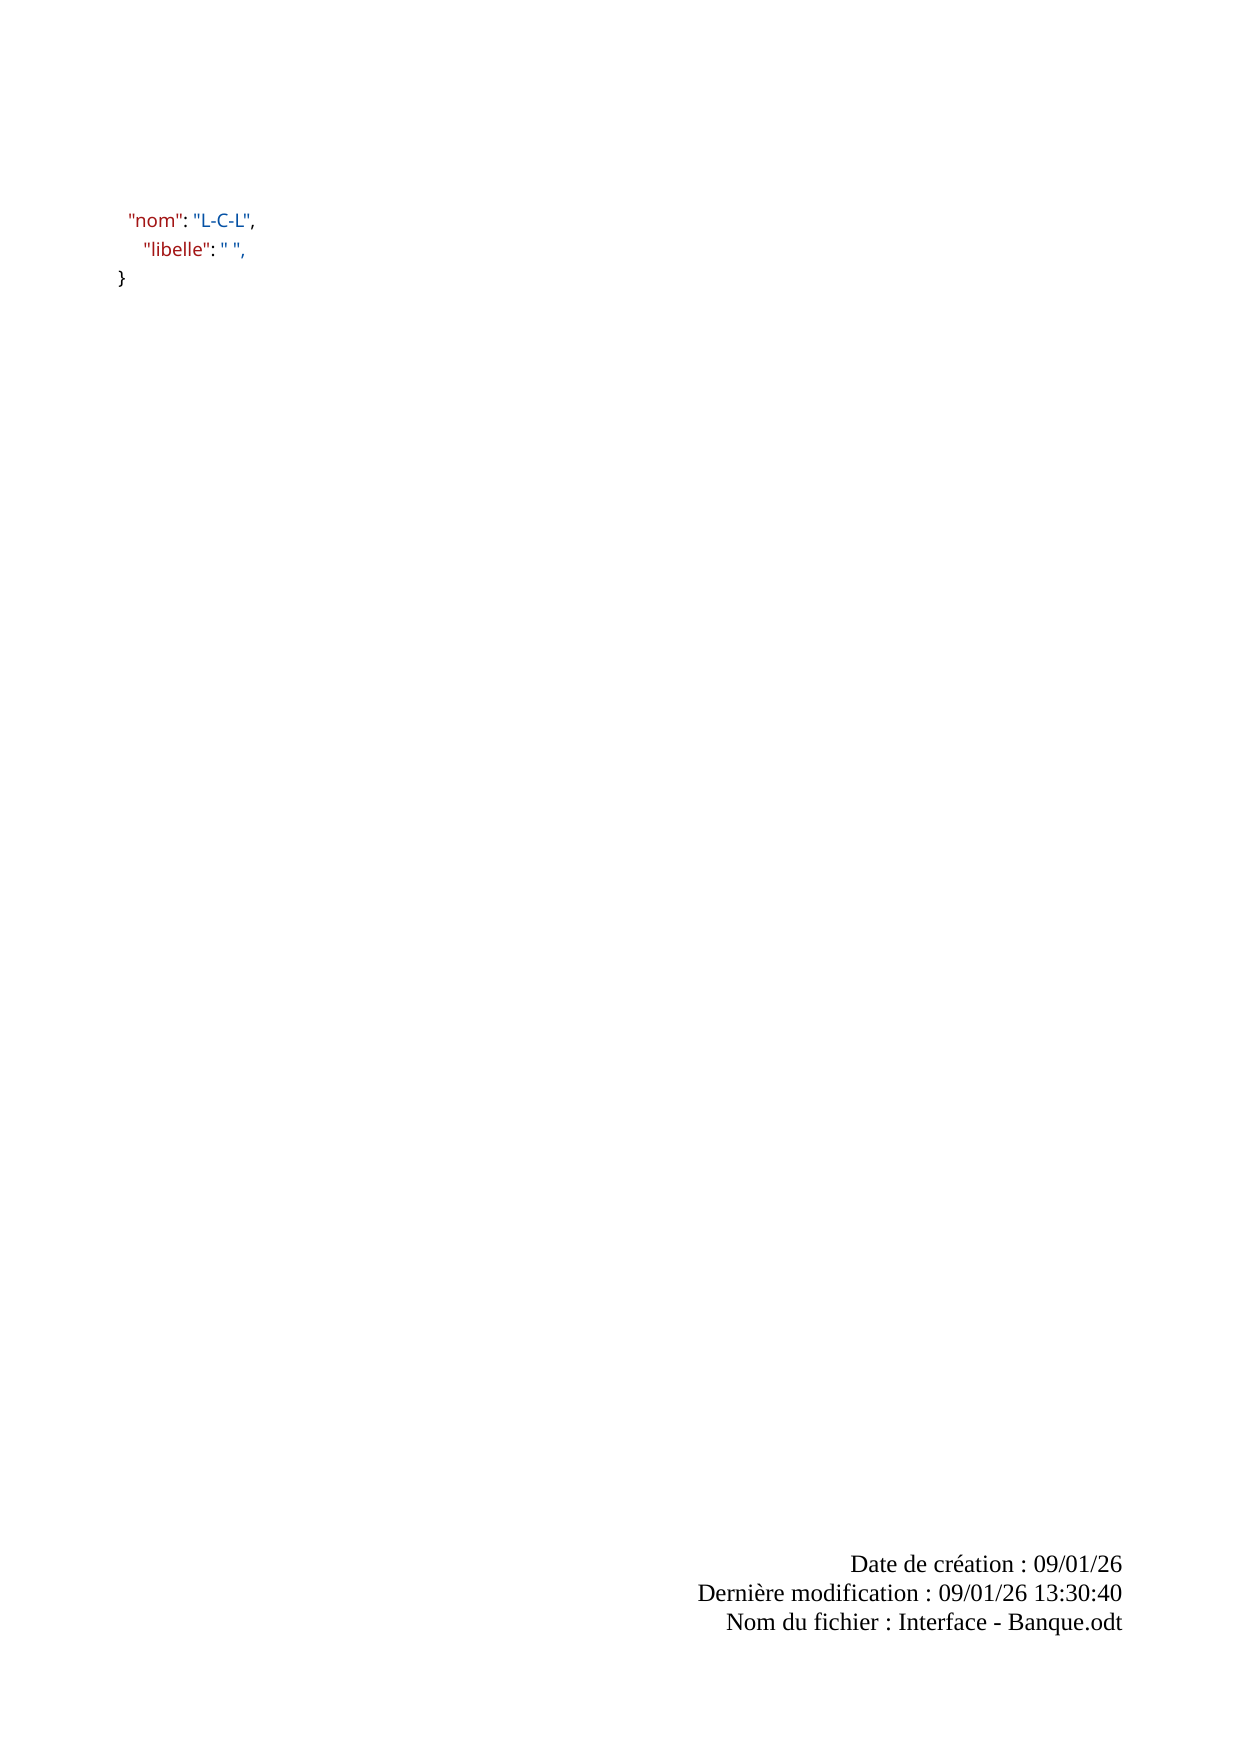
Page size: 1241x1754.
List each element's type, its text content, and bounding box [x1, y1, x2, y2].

text "nom": "L-C-L", [118, 205, 1122, 233]
text "libelle": " ", [118, 233, 1122, 262]
text } [118, 262, 1122, 290]
